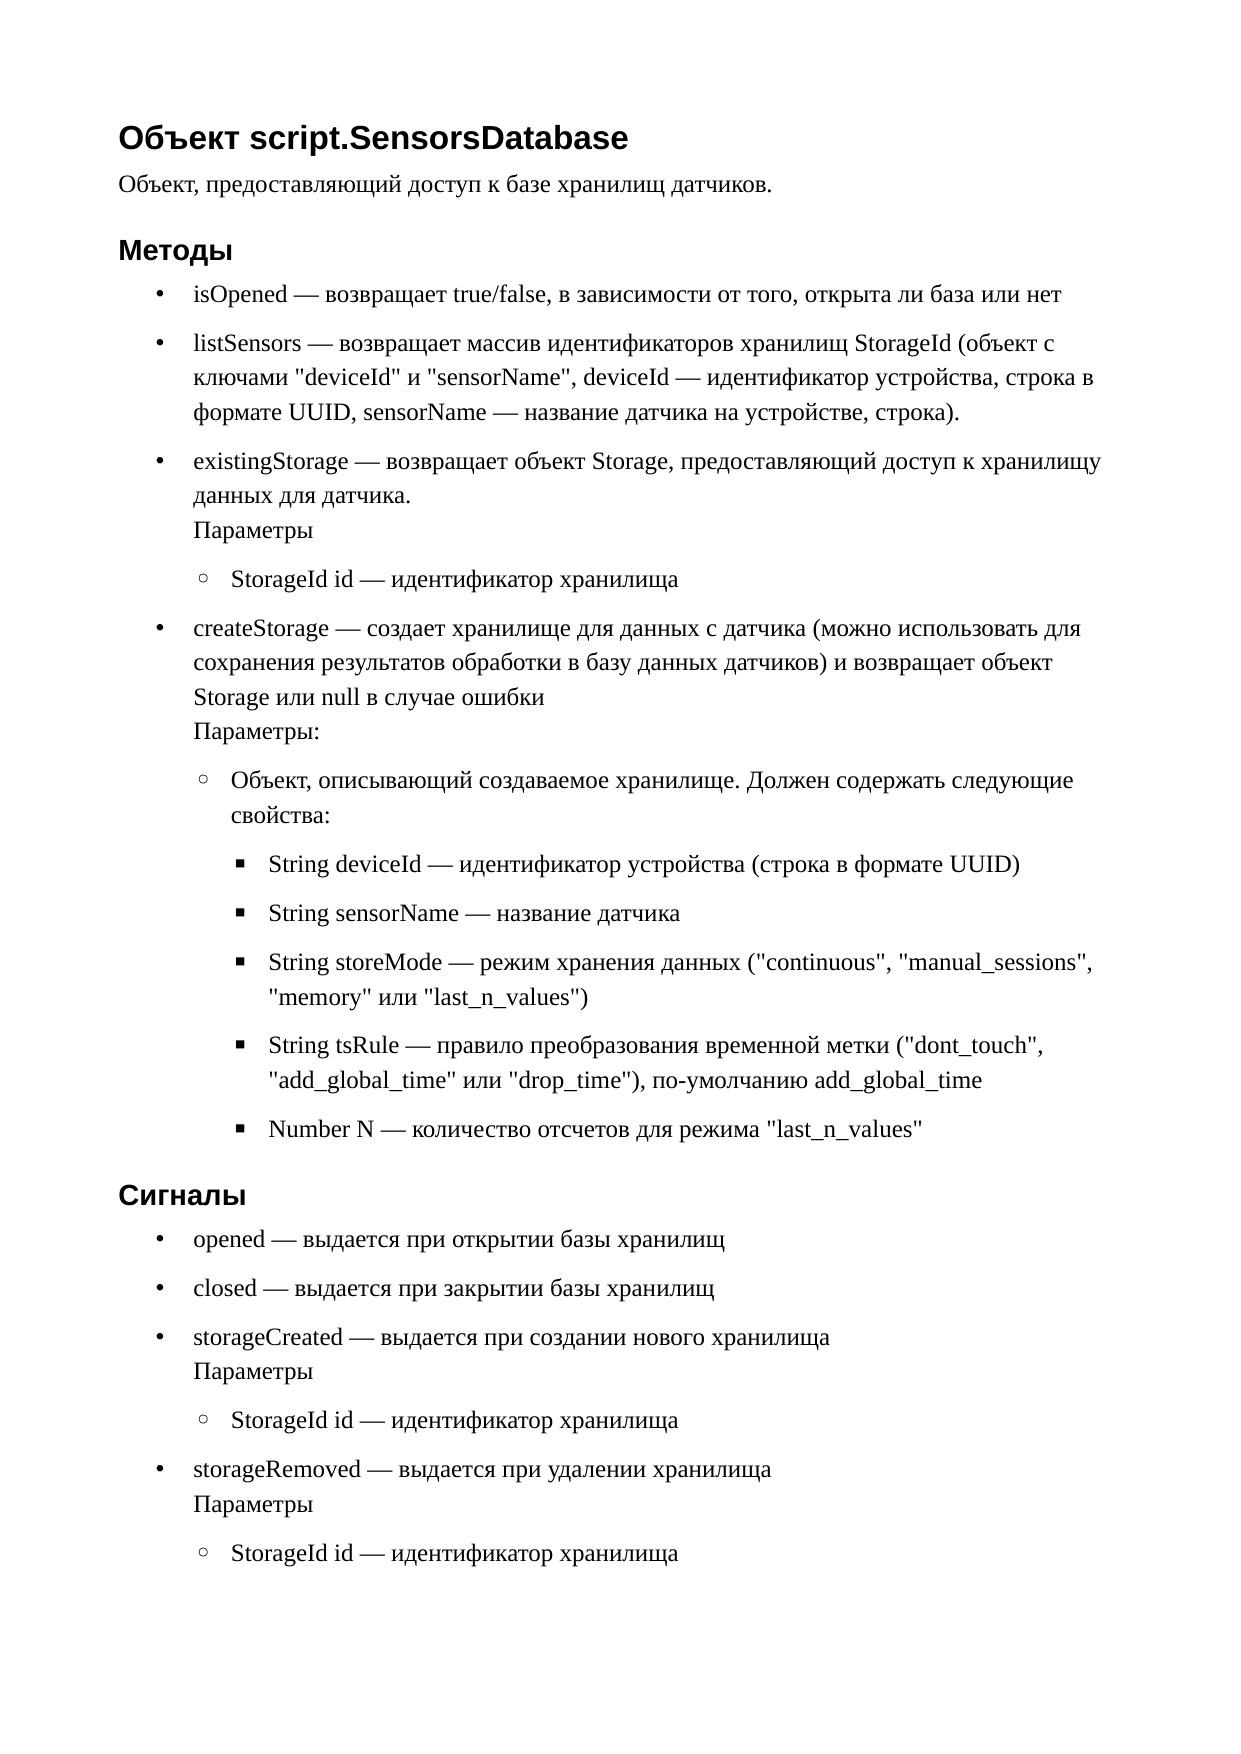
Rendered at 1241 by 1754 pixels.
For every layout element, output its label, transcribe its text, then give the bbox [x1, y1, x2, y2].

list StorageId id — идентификатор хранилища [193, 564, 1122, 593]
text Объект, предоставляющий доступ к базе хранилищ датчиков. [118, 169, 1122, 198]
subtitle Сигналы [118, 1178, 1122, 1211]
subtitle Методы [118, 233, 1122, 266]
list StorageId id — идентификатор хранилища [193, 1538, 1122, 1567]
list Объект, описывающий создаваемое хранилище. Должен содержать следующие свойства: [193, 765, 1122, 829]
list isOpened — возвращает true/false, в зависимости от того, открыта ли база или нет [156, 279, 1122, 307]
list String deviceId — идентификатор устройства (строка в формате UUID) [231, 849, 1122, 878]
subtitle Объект script.SensorsDatabase [118, 118, 1122, 157]
list Number N — количество отсчетов для режима "last_n_values" [231, 1114, 1122, 1143]
list String storeMode — режим хранения данных ("continuous", "manual_sessions", "memory" или "last_n_values") [231, 947, 1122, 1010]
list existingStorage — возвращает объект Storage, предоставляющий доступ к хранилищу данных для датчика. Параметры [156, 446, 1122, 543]
list storageRemoved — выдается при удалении хранилища Параметры [156, 1454, 1122, 1518]
list StorageId id — идентификатор хранилища [193, 1406, 1122, 1434]
list closed — выдается при закрытии базы хранилищ [156, 1273, 1122, 1302]
list String sensorName — название датчика [231, 898, 1122, 927]
list listSensors — возвращает массив идентификаторов хранилищ StorageId (объект с ключами "deviceId" и "sensorName", deviceId — идентификатор устройства, строка в формате UUID, sensorName — название датчика на устройстве, строка). [156, 328, 1122, 426]
list String tsRule — правило преобразования временной метки ("dont_touch", "add_global_time" или "drop_time"), по-умолчанию add_global_time [231, 1031, 1122, 1094]
list opened — выдается при открытии базы хранилищ [156, 1224, 1122, 1253]
list createStorage — создает хранилище для данных с датчика (можно использовать для сохранения результатов обработки в базу данных датчиков) и возвращает объект Storage или null в случае ошибки Параметры: [156, 613, 1122, 745]
list storageCreated — выдается при создании нового хранилища Параметры [156, 1322, 1122, 1385]
